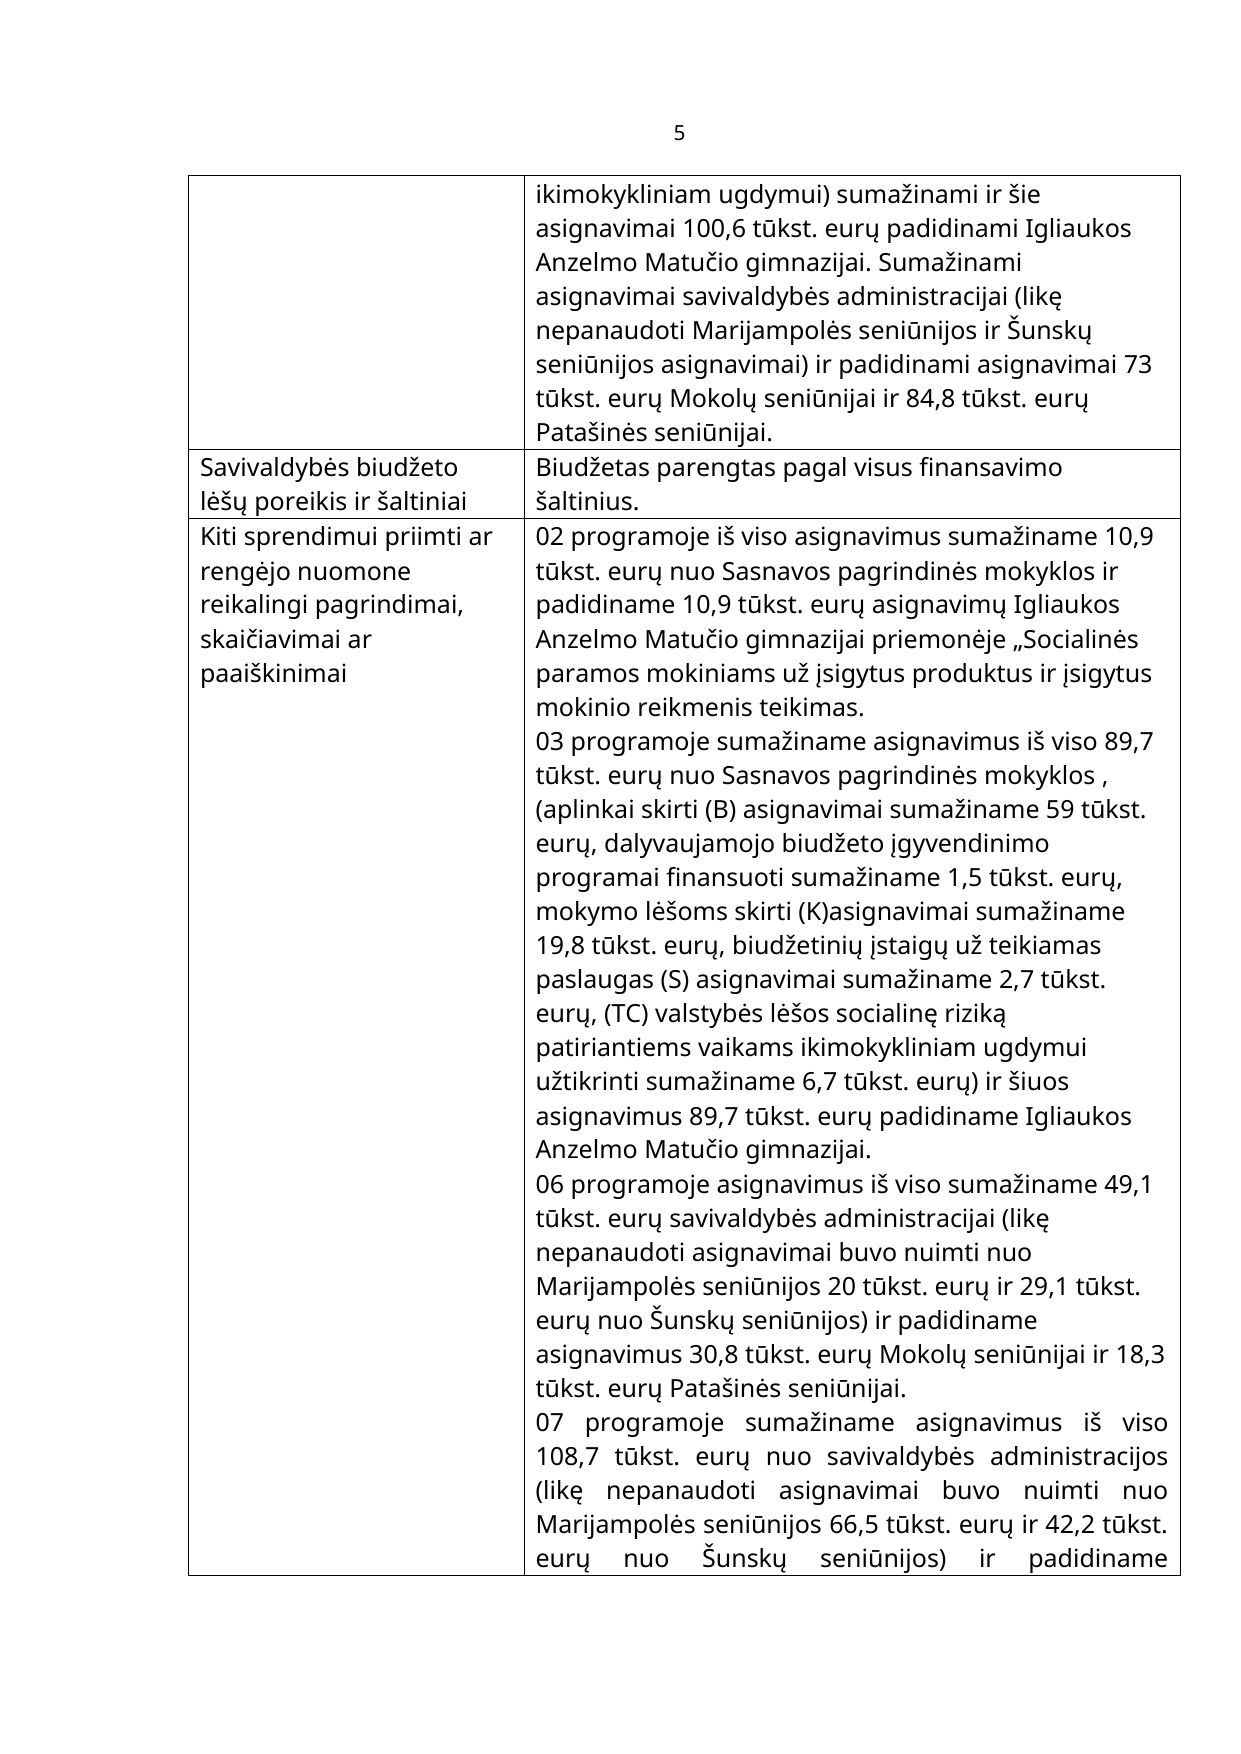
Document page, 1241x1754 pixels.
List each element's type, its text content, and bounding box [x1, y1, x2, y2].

table_cell ikimokykliniam ugdymui) sumažinami ir šie asignavimai 100,6 tūkst. eurų padidinami Igliaukos Anzelmo Matučio gimnazijai. Sumažinami asignavimai savivaldybės administracijai (likę nepanaudoti Marijampolės seniūnijos ir Šunskų seniūnijos asignavimai) ir padidinami asignavimai 73 tūkst. eurų Mokolų seniūnijai ir 84,8 tūkst. eurų Patašinės seniūnijai. [525, 176, 1180, 449]
table_cell Biudžetas parengtas pagal visus finansavimo šaltinius. [525, 450, 1180, 518]
table_cell Savivaldybės biudžeto lėšų poreikis ir šaltiniai [189, 450, 524, 518]
table_cell Kiti sprendimui priimti ar rengėjo nuomone reikalingi pagrindimai, skaičiavimai ar paaiškinimai [189, 519, 524, 1575]
table_cell 02 programoje iš viso asignavimus sumažiname 10,9 tūkst. eurų nuo Sasnavos pagrindinės mokyklos ir padidiname 10,9 tūkst. eurų asignavimų Igliaukos Anzelmo Matučio gimnazijai priemonėje „Socialinės paramos mokiniams už įsigytus produktus ir įsigytus mokinio reikmenis teikimas. 03 programoje sumažiname asignavimus iš viso 89,7 tūkst. eurų nuo Sasnavos pagrindinės mokyklos , (aplinkai skirti (B) asignavimai sumažiname 59 tūkst. eurų, dalyvaujamojo biudžeto įgyvendinimo programai finansuoti sumažiname 1,5 tūkst. eurų, mokymo lėšoms skirti (K)asignavimai sumažiname 19,8 tūkst. eurų, biudžetinių įstaigų už teikiamas paslaugas (S) asignavimai sumažiname 2,7 tūkst. eurų, (TC) valstybės lėšos socialinę riziką patiriantiems vaikams ikimokykliniam ugdymui užtikrinti sumažiname 6,7 tūkst. eurų) ir šiuos asignavimus 89,7 tūkst. eurų padidiname Igliaukos Anzelmo Matučio gimnazijai. 06 programoje asignavimus iš viso sumažiname 49,1 tūkst. eurų savivaldybės administracijai (likę nepanaudoti asignavimai buvo nuimti nuo Marijampolės seniūnijos 20 tūkst. eurų ir 29,1 tūkst. eurų nuo Šunskų seniūnijos) ir padidiname asignavimus 30,8 tūkst. eurų Mokolų seniūnijai ir 18,3 tūkst. eurų Patašinės seniūnijai. 07 programoje sumažiname asignavimus iš viso 108,7 tūkst. eurų nuo savivaldybės administracijos (likę nepanaudoti asignavimai buvo nuimti nuo Marijampolės seniūnijos 66,5 tūkst. eurų ir 42,2 tūkst. eurų nuo Šunskų seniūnijos) ir padidiname [525, 519, 1180, 1575]
table_cell [189, 176, 524, 449]
